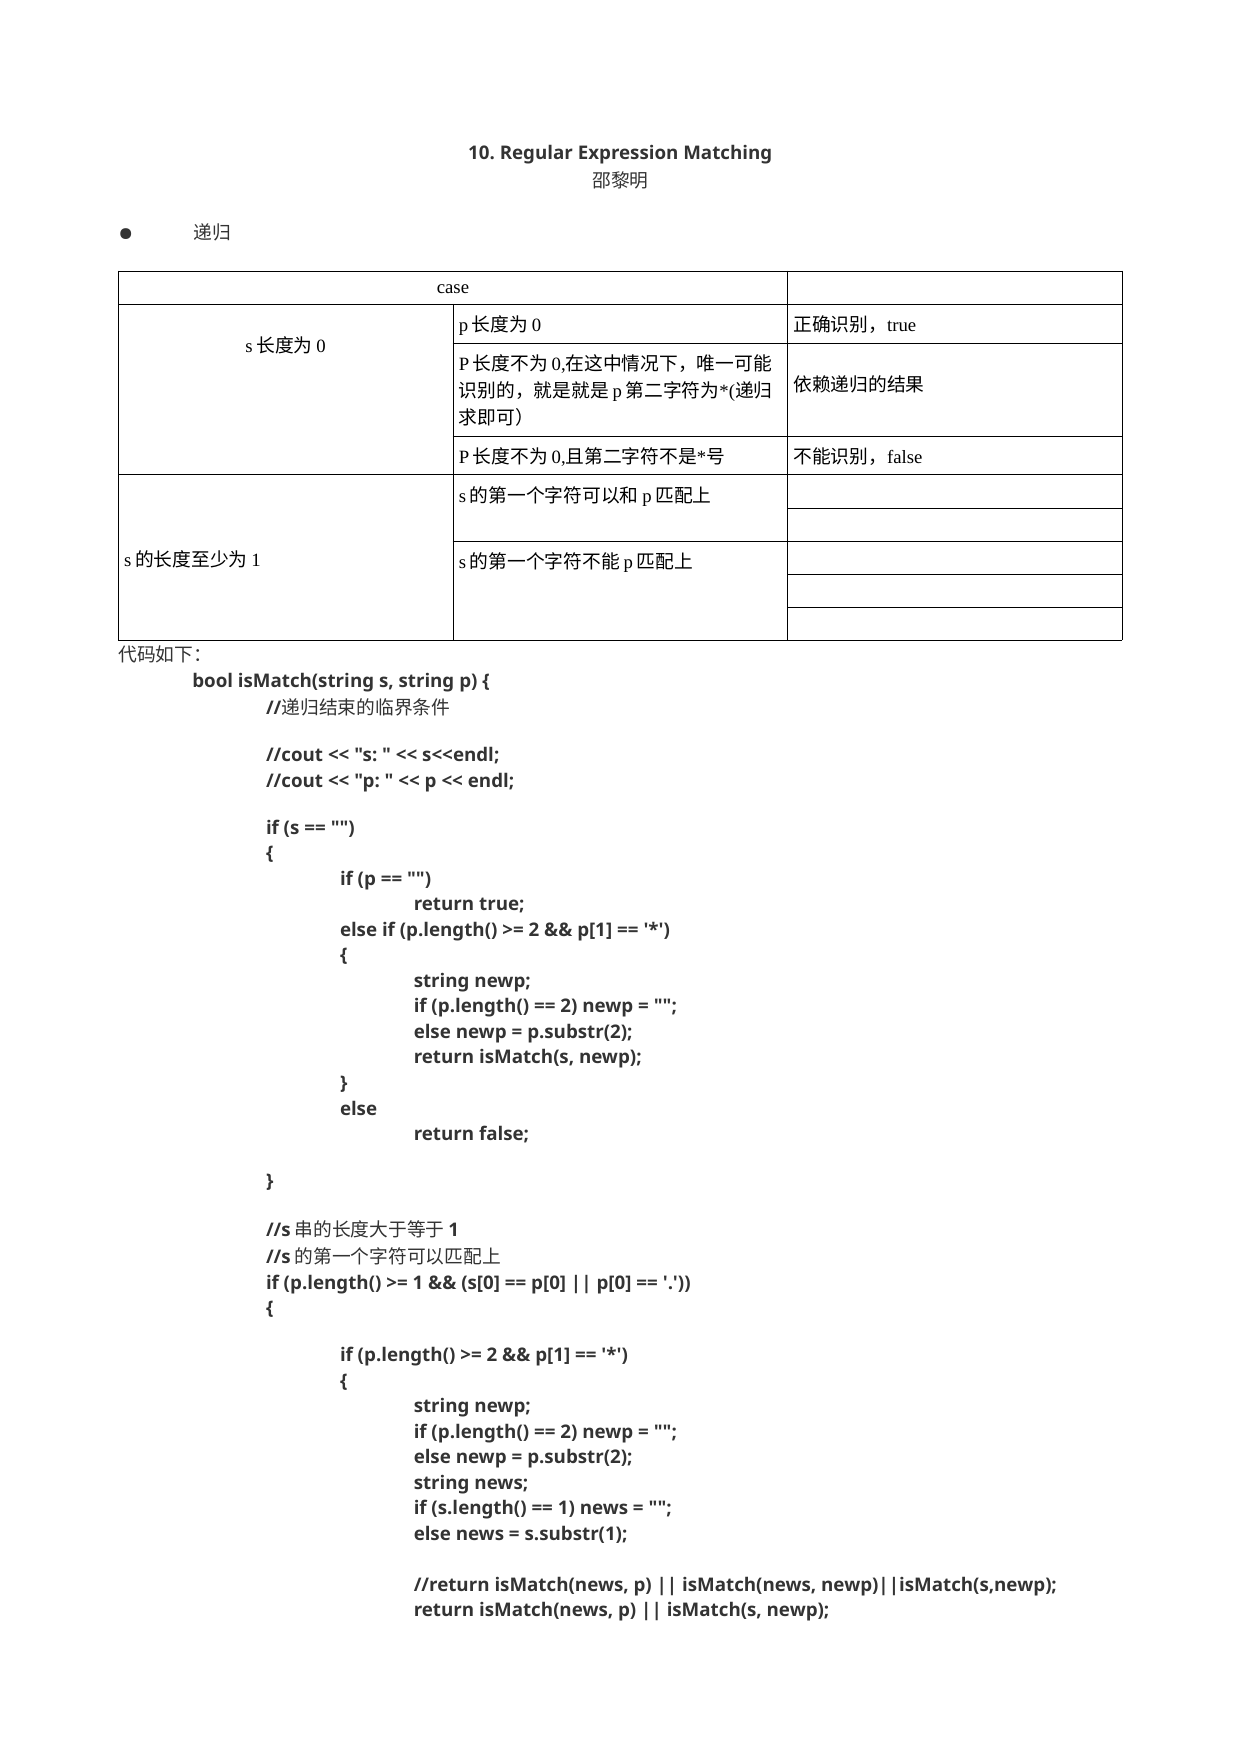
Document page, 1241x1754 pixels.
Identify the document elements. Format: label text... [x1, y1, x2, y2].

table_cell s的第一个字符可以和p匹配上 [454, 475, 787, 541]
text 10. Regular Expression Matching [118, 118, 1122, 165]
list 递归 [118, 218, 1122, 245]
text else [118, 1095, 1122, 1120]
text string newp; [118, 967, 1122, 993]
text } [118, 1069, 1122, 1095]
text if (s == "") [118, 814, 1122, 840]
table_cell [788, 509, 1122, 541]
table_cell s的第一个字符不能p匹配上 [454, 542, 787, 640]
text string newp; [118, 1393, 1122, 1418]
text if (p.length() >= 2 && p[1] == '*') [118, 1342, 1122, 1367]
table_cell 正确识别，true [788, 305, 1122, 342]
text { [118, 1294, 1122, 1320]
text if (p.length() == 2) newp = ""; [118, 1418, 1122, 1444]
text if (s.length() == 1) news = ""; [118, 1495, 1122, 1520]
text else news = s.substr(1); [118, 1520, 1122, 1546]
text 邵黎明 [118, 165, 1122, 192]
text { [118, 1367, 1122, 1393]
text else newp = p.substr(2); [118, 1444, 1122, 1469]
table_cell 依赖递归的结果 [788, 344, 1122, 436]
text } [118, 1167, 1122, 1193]
text //cout << "s: " << s<<endl; [118, 742, 1122, 767]
text { [118, 840, 1122, 865]
text { [118, 942, 1122, 967]
text return isMatch(news, p) || isMatch(s, newp); [118, 1597, 1122, 1622]
text else if (p.length() >= 2 && p[1] == '*') [118, 916, 1122, 942]
text //cout << "p: " << p << endl; [118, 767, 1122, 793]
text return true; [118, 891, 1122, 916]
text //return isMatch(news, p) || isMatch(news, newp)||isMatch(s,newp); [118, 1571, 1122, 1597]
table_cell p长度为0 [454, 305, 787, 342]
table_cell [788, 542, 1122, 574]
table_cell [788, 608, 1122, 640]
table_cell s的长度至少为1 [119, 475, 453, 640]
text return isMatch(s, newp); [118, 1044, 1122, 1069]
text if (p == "") [118, 865, 1122, 891]
text //递归结束的临界条件 [118, 693, 1122, 720]
text //s串的长度大于等于1 [118, 1214, 1122, 1242]
text if (p.length() == 2) newp = ""; [118, 993, 1122, 1018]
table_cell 不能识别，false [788, 437, 1122, 474]
list 代码如下： [118, 641, 1122, 667]
text //s的第一个字符可以匹配上 [118, 1242, 1122, 1269]
text string news; [118, 1469, 1122, 1495]
text if (p.length() >= 1 && (s[0] == p[0] || p[0] == '.')) [118, 1269, 1122, 1294]
text bool isMatch(string s, string p) { [118, 667, 1122, 693]
text return false; [118, 1120, 1122, 1146]
table_cell P长度不为0,且第二字符不是*号 [454, 437, 787, 474]
table_cell P长度不为0,在这中情况下，唯一可能识别的，就是就是p第二字符为*(递归求即可） [454, 344, 787, 436]
table_header case [119, 272, 787, 304]
table_cell s长度为0 [119, 305, 453, 474]
text else newp = p.substr(2); [118, 1018, 1122, 1044]
table_cell [788, 475, 1122, 507]
table_cell [788, 575, 1122, 607]
table_header [788, 272, 1122, 304]
